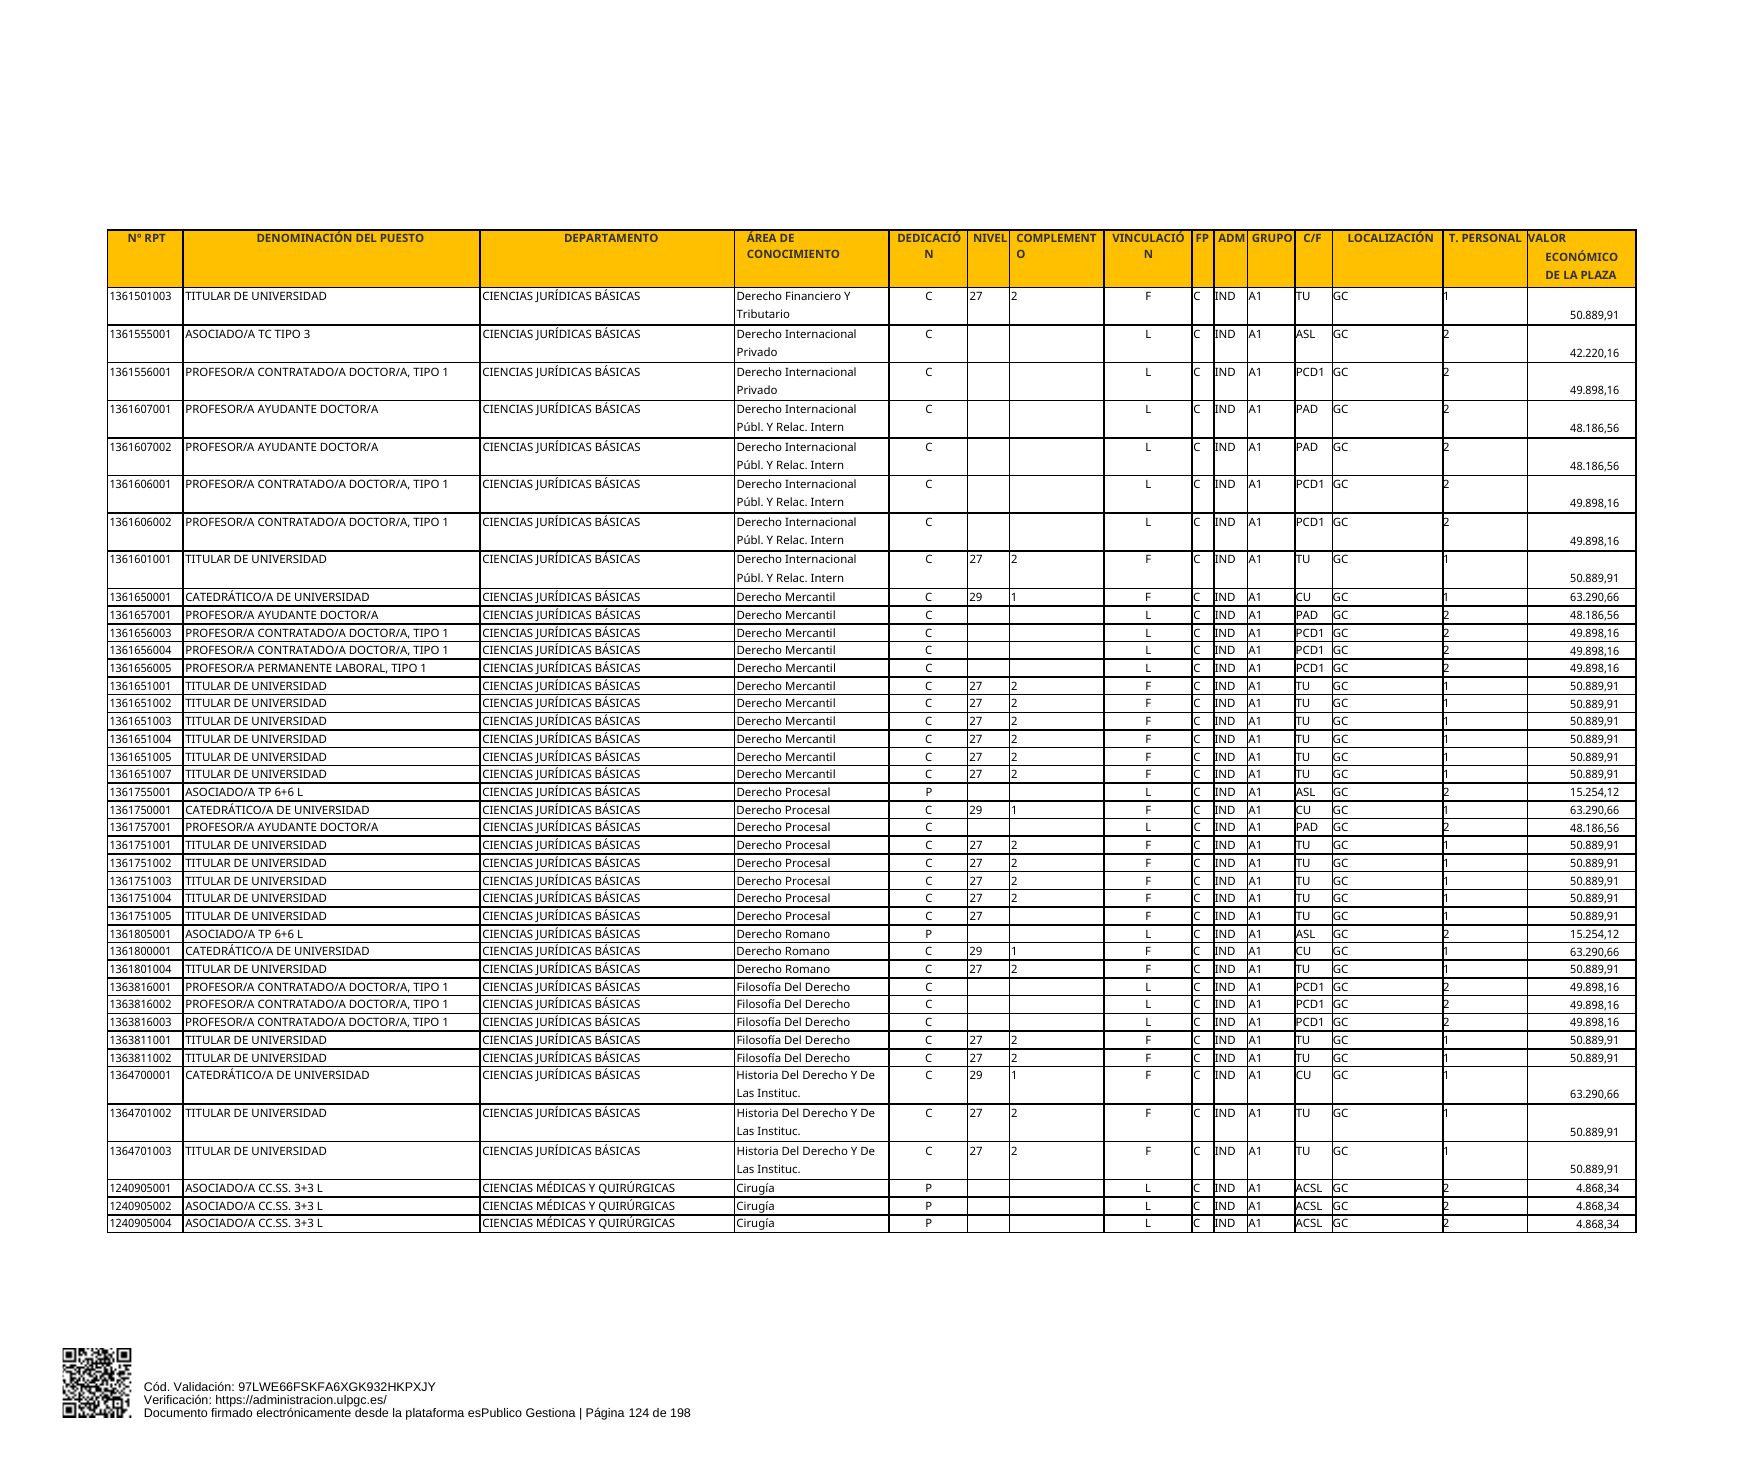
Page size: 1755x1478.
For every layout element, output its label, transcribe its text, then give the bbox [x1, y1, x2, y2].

table_cell 1 [1444, 288, 1527, 324]
table_cell TU [1296, 872, 1332, 888]
table_cell C [890, 1067, 967, 1103]
table_cell CIENCIAS JURÍDICAS BÁSICAS [481, 731, 734, 747]
table_cell CIENCIAS JURÍDICAS BÁSICAS [481, 678, 734, 694]
table_cell 48.186,56 [1528, 401, 1635, 437]
table_cell TITULAR DE UNIVERSIDAD [184, 748, 479, 764]
table_cell A1 [1248, 439, 1294, 475]
table_cell ACSL [1296, 1216, 1332, 1232]
table_cell A1 [1248, 642, 1294, 658]
table_cell PROFESOR/A CONTRATADO/A DOCTOR/A, TIPO 1 [184, 476, 479, 512]
table_cell CIENCIAS JURÍDICAS BÁSICAS [481, 890, 734, 906]
table_cell L [1105, 401, 1191, 437]
table_cell 27 [968, 748, 1009, 764]
table_cell 1361656004 [108, 642, 182, 658]
table_cell F [1105, 731, 1191, 747]
table_cell CIENCIAS JURÍDICAS BÁSICAS [481, 872, 734, 888]
table_header T. PERSONAL [1444, 231, 1527, 287]
table_cell 1361606002 [108, 514, 182, 550]
table_cell 1 [1010, 802, 1103, 818]
table_cell A1 [1248, 1180, 1294, 1196]
table_cell C [1193, 979, 1213, 995]
table_cell 1361751003 [108, 872, 182, 888]
table_cell 27 [968, 766, 1009, 782]
table_cell C [1193, 695, 1213, 711]
table_cell 1 [1444, 695, 1527, 711]
table_cell GC [1333, 979, 1442, 995]
table_cell L [1105, 607, 1191, 623]
table_cell [1010, 439, 1103, 475]
table_cell TITULAR DE UNIVERSIDAD [184, 1105, 479, 1141]
table_cell GC [1333, 288, 1442, 324]
table_cell Derecho Mercantil [735, 731, 888, 747]
table_cell Derecho Internacional Públ. Y Relac. Intern [735, 439, 888, 475]
table_cell C [1193, 872, 1213, 888]
table_cell 48.186,56 [1528, 819, 1635, 835]
table_cell 1 [1444, 1032, 1527, 1048]
table_cell [1010, 363, 1103, 399]
table_cell Derecho Procesal [735, 908, 888, 924]
table_cell 63.290,66 [1528, 589, 1635, 605]
table_cell 2 [1444, 926, 1527, 942]
table_cell L [1105, 642, 1191, 658]
table_cell Derecho Internacional Públ. Y Relac. Intern [735, 476, 888, 512]
table_cell CIENCIAS JURÍDICAS BÁSICAS [481, 819, 734, 835]
table_cell TU [1296, 837, 1332, 853]
table_cell [1010, 514, 1103, 550]
table_header VALOR ECONÓMICO DE LA PLAZA [1528, 231, 1635, 287]
table_cell C [890, 660, 967, 676]
table_cell 1361651004 [108, 731, 182, 747]
table_cell GC [1333, 1050, 1442, 1066]
table_header ADM [1215, 231, 1247, 287]
table_cell 1361751004 [108, 890, 182, 906]
table_cell [968, 1180, 1009, 1196]
table_cell 1361800001 [108, 943, 182, 959]
table_cell 1361555001 [108, 326, 182, 362]
table_cell A1 [1248, 678, 1294, 694]
table_cell PAD [1296, 439, 1332, 475]
table_cell 1361656005 [108, 660, 182, 676]
table_cell 49.898,16 [1528, 1014, 1635, 1030]
table_cell L [1105, 996, 1191, 1012]
table_cell F [1105, 890, 1191, 906]
table_cell Derecho Internacional Privado [735, 326, 888, 362]
table_cell L [1105, 1198, 1191, 1214]
table_cell C [1193, 837, 1213, 853]
table_cell C [1193, 802, 1213, 818]
table_cell 1 [1444, 961, 1527, 977]
table_cell A1 [1248, 695, 1294, 711]
table_cell C [1193, 1050, 1213, 1066]
table_cell C [1193, 713, 1213, 729]
table_cell Filosofía Del Derecho [735, 979, 888, 995]
table_cell C [1193, 1216, 1213, 1232]
table_cell [1010, 642, 1103, 658]
table_cell C [890, 890, 967, 906]
table_cell IND [1215, 996, 1247, 1012]
table_cell GC [1333, 1142, 1442, 1178]
table_cell C [890, 1105, 967, 1141]
table_cell 2 [1444, 819, 1527, 835]
table_cell CIENCIAS JURÍDICAS BÁSICAS [481, 1067, 734, 1103]
table_cell 1361651007 [108, 766, 182, 782]
table_cell 1361805001 [108, 926, 182, 942]
table_cell IND [1215, 1105, 1247, 1141]
table_cell CIENCIAS JURÍDICAS BÁSICAS [481, 589, 734, 605]
table_cell 2 [1444, 607, 1527, 623]
table_cell IND [1215, 872, 1247, 888]
table_cell GC [1333, 476, 1442, 512]
table_cell Derecho Mercantil [735, 607, 888, 623]
table_cell P [890, 1198, 967, 1214]
table_cell 48.186,56 [1528, 439, 1635, 475]
table_cell C [1193, 1180, 1213, 1196]
table_cell 2 [1444, 1014, 1527, 1030]
table_cell Cirugía [735, 1198, 888, 1214]
table_cell C [890, 642, 967, 658]
table_cell TU [1296, 1105, 1332, 1141]
table_cell C [890, 766, 967, 782]
table_cell C [890, 908, 967, 924]
table_cell 1361755001 [108, 784, 182, 800]
table_cell C [1193, 401, 1213, 437]
table_cell F [1105, 1032, 1191, 1048]
table_cell CIENCIAS JURÍDICAS BÁSICAS [481, 514, 734, 550]
table_cell 27 [968, 837, 1009, 853]
table_cell C [890, 819, 967, 835]
table_cell 49.898,16 [1528, 625, 1635, 641]
table_cell 1363816001 [108, 979, 182, 995]
table_cell CIENCIAS JURÍDICAS BÁSICAS [481, 766, 734, 782]
table_cell C [1193, 784, 1213, 800]
table_cell C [1193, 642, 1213, 658]
table_cell 27 [968, 731, 1009, 747]
table_header C/F [1296, 231, 1332, 287]
table_cell 27 [968, 678, 1009, 694]
table_cell L [1105, 1180, 1191, 1196]
table_cell C [1193, 1198, 1213, 1214]
table_cell C [890, 625, 967, 641]
table_cell IND [1215, 1032, 1247, 1048]
table_header DENOMINACIÓN DEL PUESTO [184, 231, 479, 287]
table_cell C [1193, 748, 1213, 764]
table_cell GC [1333, 1198, 1442, 1214]
table_cell 1361607001 [108, 401, 182, 437]
table_cell 2 [1444, 660, 1527, 676]
table_cell ACSL [1296, 1180, 1332, 1196]
table_cell C [1193, 625, 1213, 641]
table_header DEPARTAMENTO [481, 231, 734, 287]
table_cell L [1105, 660, 1191, 676]
table_cell IND [1215, 1067, 1247, 1103]
table_cell [968, 979, 1009, 995]
table_cell 2 [1444, 439, 1527, 475]
table_cell A1 [1248, 1067, 1294, 1103]
table_cell GC [1333, 607, 1442, 623]
table_cell 1 [1444, 943, 1527, 959]
table_cell L [1105, 819, 1191, 835]
table_cell 49.898,16 [1528, 979, 1635, 995]
table_cell A1 [1248, 731, 1294, 747]
table_cell 2 [1010, 748, 1103, 764]
table_cell CIENCIAS JURÍDICAS BÁSICAS [481, 748, 734, 764]
table_cell 1361651001 [108, 678, 182, 694]
table_cell 2 [1010, 1050, 1103, 1066]
table_cell TITULAR DE UNIVERSIDAD [184, 908, 479, 924]
table_cell ACSL [1296, 1198, 1332, 1214]
table_cell 1361607002 [108, 439, 182, 475]
table_cell ASOCIADO/A TC TIPO 3 [184, 326, 479, 362]
table_cell GC [1333, 1180, 1442, 1196]
table_cell A1 [1248, 514, 1294, 550]
table_cell 1 [1444, 713, 1527, 729]
table_cell TITULAR DE UNIVERSIDAD [184, 678, 479, 694]
table_cell 50.889,91 [1528, 552, 1635, 587]
table_cell A1 [1248, 784, 1294, 800]
table_cell GC [1333, 363, 1442, 399]
table_cell C [1193, 288, 1213, 324]
table_cell IND [1215, 748, 1247, 764]
table_cell L [1105, 784, 1191, 800]
table_cell CIENCIAS JURÍDICAS BÁSICAS [481, 625, 734, 641]
table_cell GC [1333, 1216, 1442, 1232]
table_cell TITULAR DE UNIVERSIDAD [184, 1032, 479, 1048]
table_cell Derecho Procesal [735, 837, 888, 853]
table_cell CIENCIAS JURÍDICAS BÁSICAS [481, 552, 734, 587]
table_cell GC [1333, 784, 1442, 800]
table_cell TU [1296, 1032, 1332, 1048]
table_cell C [890, 1142, 967, 1178]
table_cell Derecho Internacional Privado [735, 363, 888, 399]
table_cell [968, 401, 1009, 437]
table_cell PROFESOR/A AYUDANTE DOCTOR/A [184, 439, 479, 475]
table_cell 2 [1010, 552, 1103, 587]
table_cell TITULAR DE UNIVERSIDAD [184, 890, 479, 906]
table_cell [968, 625, 1009, 641]
table_cell TITULAR DE UNIVERSIDAD [184, 288, 479, 324]
table_cell 1 [1444, 1067, 1527, 1103]
table_cell TU [1296, 731, 1332, 747]
table_cell A1 [1248, 943, 1294, 959]
table_cell Derecho Romano [735, 961, 888, 977]
table_cell IND [1215, 784, 1247, 800]
table_cell 50.889,91 [1528, 678, 1635, 694]
table_cell A1 [1248, 766, 1294, 782]
table_cell Filosofía Del Derecho [735, 1014, 888, 1030]
table_cell GC [1333, 748, 1442, 764]
table_cell 1 [1444, 678, 1527, 694]
table_cell 1 [1444, 748, 1527, 764]
table_cell TU [1296, 890, 1332, 906]
table_cell IND [1215, 961, 1247, 977]
table_cell A1 [1248, 996, 1294, 1012]
table_cell TITULAR DE UNIVERSIDAD [184, 855, 479, 871]
table_cell 1361801004 [108, 961, 182, 977]
table_cell 15.254,12 [1528, 926, 1635, 942]
table_cell CIENCIAS JURÍDICAS BÁSICAS [481, 855, 734, 871]
table_cell IND [1215, 439, 1247, 475]
table_cell Derecho Procesal [735, 784, 888, 800]
table_cell GC [1333, 926, 1442, 942]
table_cell GC [1333, 642, 1442, 658]
table_cell 1363811002 [108, 1050, 182, 1066]
table_cell 49.898,16 [1528, 363, 1635, 399]
table_cell 2 [1010, 855, 1103, 871]
table_cell F [1105, 678, 1191, 694]
table_cell C [890, 996, 967, 1012]
table_cell CIENCIAS JURÍDICAS BÁSICAS [481, 837, 734, 853]
table_cell GC [1333, 695, 1442, 711]
table_cell GC [1333, 1014, 1442, 1030]
table_cell CIENCIAS MÉDICAS Y QUIRÚRGICAS [481, 1180, 734, 1196]
table_cell Historia Del Derecho Y De Las Instituc. [735, 1105, 888, 1141]
table_cell 1 [1444, 766, 1527, 782]
table_cell A1 [1248, 713, 1294, 729]
table_cell [1010, 926, 1103, 942]
table_cell A1 [1248, 961, 1294, 977]
table_cell IND [1215, 1050, 1247, 1066]
table_cell 1 [1444, 552, 1527, 587]
table_cell C [890, 979, 967, 995]
table_cell 1 [1444, 837, 1527, 853]
table_cell TITULAR DE UNIVERSIDAD [184, 713, 479, 729]
table_cell TU [1296, 288, 1332, 324]
table_cell TITULAR DE UNIVERSIDAD [184, 1050, 479, 1066]
table_cell IND [1215, 1216, 1247, 1232]
table_cell IND [1215, 819, 1247, 835]
table_cell IND [1215, 943, 1247, 959]
table_cell PCD1 [1296, 660, 1332, 676]
table_cell 1 [1444, 855, 1527, 871]
table_cell 1 [1010, 589, 1103, 605]
table_cell L [1105, 363, 1191, 399]
table_cell 50.889,91 [1528, 766, 1635, 782]
table_cell C [890, 731, 967, 747]
table_cell TU [1296, 961, 1332, 977]
table_cell F [1105, 837, 1191, 853]
table_cell CIENCIAS JURÍDICAS BÁSICAS [481, 1032, 734, 1048]
table_cell GC [1333, 589, 1442, 605]
table_cell TITULAR DE UNIVERSIDAD [184, 552, 479, 587]
table_cell PROFESOR/A CONTRATADO/A DOCTOR/A, TIPO 1 [184, 363, 479, 399]
table_cell Derecho Procesal [735, 872, 888, 888]
table_cell [1010, 1180, 1103, 1196]
table_cell 2 [1444, 401, 1527, 437]
table_cell P [890, 926, 967, 942]
table_cell 2 [1010, 1105, 1103, 1141]
table_cell TITULAR DE UNIVERSIDAD [184, 837, 479, 853]
table_cell 2 [1010, 695, 1103, 711]
table_cell C [1193, 363, 1213, 399]
table_cell CIENCIAS JURÍDICAS BÁSICAS [481, 642, 734, 658]
table_cell Derecho Mercantil [735, 660, 888, 676]
table_cell 2 [1010, 1032, 1103, 1048]
table_cell C [1193, 1032, 1213, 1048]
table_cell 50.889,91 [1528, 855, 1635, 871]
table_cell ASOCIADO/A CC.SS. 3+3 L [184, 1216, 479, 1232]
table_cell CIENCIAS JURÍDICAS BÁSICAS [481, 1105, 734, 1141]
table_cell IND [1215, 890, 1247, 906]
table_cell A1 [1248, 589, 1294, 605]
table_cell 1361650001 [108, 589, 182, 605]
table_cell IND [1215, 837, 1247, 853]
table_cell IND [1215, 855, 1247, 871]
table_cell F [1105, 766, 1191, 782]
table_cell L [1105, 514, 1191, 550]
table_cell C [890, 552, 967, 587]
table_cell TITULAR DE UNIVERSIDAD [184, 731, 479, 747]
table_cell C [1193, 1067, 1213, 1103]
table_cell IND [1215, 660, 1247, 676]
table_cell CIENCIAS JURÍDICAS BÁSICAS [481, 1014, 734, 1030]
table_cell 1363811001 [108, 1032, 182, 1048]
table_cell 49.898,16 [1528, 514, 1635, 550]
table_cell A1 [1248, 660, 1294, 676]
table_cell C [890, 607, 967, 623]
table_cell Derecho Procesal [735, 819, 888, 835]
table_cell Filosofía Del Derecho [735, 1050, 888, 1066]
table_cell TITULAR DE UNIVERSIDAD [184, 961, 479, 977]
table_cell 50.889,91 [1528, 1142, 1635, 1178]
table_cell GC [1333, 996, 1442, 1012]
table_cell L [1105, 625, 1191, 641]
table_cell A1 [1248, 625, 1294, 641]
table_cell 2 [1444, 625, 1527, 641]
table_cell 1 [1444, 1050, 1527, 1066]
table_cell 50.889,91 [1528, 961, 1635, 977]
table_cell 2 [1444, 1198, 1527, 1214]
table_cell 50.889,91 [1528, 908, 1635, 924]
table_cell A1 [1248, 401, 1294, 437]
table_cell 42.220,16 [1528, 326, 1635, 362]
table_cell CATEDRÁTICO/A DE UNIVERSIDAD [184, 943, 479, 959]
table_cell [1010, 660, 1103, 676]
table_cell C [1193, 1142, 1213, 1178]
table_cell CIENCIAS JURÍDICAS BÁSICAS [481, 943, 734, 959]
table_cell 2 [1444, 363, 1527, 399]
table_cell 27 [968, 855, 1009, 871]
table_cell 1361751002 [108, 855, 182, 871]
table_cell 27 [968, 713, 1009, 729]
table_cell ASOCIADO/A TP 6+6 L [184, 926, 479, 942]
table_cell ASOCIADO/A CC.SS. 3+3 L [184, 1198, 479, 1214]
table_cell C [890, 363, 967, 399]
table_cell TITULAR DE UNIVERSIDAD [184, 766, 479, 782]
table_cell 27 [968, 1142, 1009, 1178]
table_cell A1 [1248, 1032, 1294, 1048]
table_cell IND [1215, 802, 1247, 818]
table_cell 1 [1444, 890, 1527, 906]
table_cell A1 [1248, 288, 1294, 324]
table_cell L [1105, 1216, 1191, 1232]
table_header COMPLEMENTO [1010, 231, 1103, 287]
table_cell CIENCIAS MÉDICAS Y QUIRÚRGICAS [481, 1216, 734, 1232]
table_cell 1 [1010, 1067, 1103, 1103]
table_cell 1361556001 [108, 363, 182, 399]
table_cell P [890, 1180, 967, 1196]
table_cell Derecho Procesal [735, 855, 888, 871]
table_cell Derecho Internacional Públ. Y Relac. Intern [735, 401, 888, 437]
table_cell CIENCIAS JURÍDICAS BÁSICAS [481, 439, 734, 475]
table_cell 2 [1010, 731, 1103, 747]
table_cell [968, 996, 1009, 1012]
table_cell GC [1333, 678, 1442, 694]
table_cell 2 [1444, 1216, 1527, 1232]
table_cell CATEDRÁTICO/A DE UNIVERSIDAD [184, 802, 479, 818]
table_cell C [890, 401, 967, 437]
table_cell P [890, 1216, 967, 1232]
table_cell C [1193, 660, 1213, 676]
table_cell IND [1215, 363, 1247, 399]
table_cell [968, 363, 1009, 399]
table_cell A1 [1248, 1014, 1294, 1030]
table_cell F [1105, 855, 1191, 871]
table_cell Derecho Mercantil [735, 748, 888, 764]
table_cell C [1193, 766, 1213, 782]
table_cell 1361651003 [108, 713, 182, 729]
table_cell 49.898,16 [1528, 660, 1635, 676]
table_cell 27 [968, 890, 1009, 906]
table_cell 2 [1010, 766, 1103, 782]
table_cell Derecho Internacional Públ. Y Relac. Intern [735, 514, 888, 550]
table_cell PCD1 [1296, 476, 1332, 512]
table_cell 50.889,91 [1528, 695, 1635, 711]
table_cell A1 [1248, 802, 1294, 818]
table_cell [1010, 979, 1103, 995]
table_cell Derecho Procesal [735, 802, 888, 818]
table_cell [968, 326, 1009, 362]
table_cell 4.868,34 [1528, 1216, 1635, 1232]
table_cell TU [1296, 908, 1332, 924]
table_cell Derecho Internacional Públ. Y Relac. Intern [735, 552, 888, 587]
table_cell C [1193, 731, 1213, 747]
table_cell IND [1215, 695, 1247, 711]
table_cell C [890, 855, 967, 871]
table_cell [968, 642, 1009, 658]
table_cell GC [1333, 713, 1442, 729]
table_cell GC [1333, 1067, 1442, 1103]
table_cell [968, 819, 1009, 835]
table_cell 1364701002 [108, 1105, 182, 1141]
table_cell C [890, 1032, 967, 1048]
table_cell CATEDRÁTICO/A DE UNIVERSIDAD [184, 1067, 479, 1103]
table_cell L [1105, 1014, 1191, 1030]
table_cell L [1105, 326, 1191, 362]
table_cell GC [1333, 908, 1442, 924]
table_cell GC [1333, 439, 1442, 475]
table_cell IND [1215, 288, 1247, 324]
table_cell C [890, 439, 967, 475]
table_cell Derecho Mercantil [735, 589, 888, 605]
table_cell L [1105, 926, 1191, 942]
table_cell A1 [1248, 872, 1294, 888]
table_cell IND [1215, 642, 1247, 658]
table_cell 1 [1444, 872, 1527, 888]
table_cell Derecho Romano [735, 926, 888, 942]
table_cell PAD [1296, 607, 1332, 623]
table_cell C [1193, 1014, 1213, 1030]
table_cell PROFESOR/A CONTRATADO/A DOCTOR/A, TIPO 1 [184, 979, 479, 995]
table_cell PCD1 [1296, 363, 1332, 399]
table_cell TU [1296, 748, 1332, 764]
table_cell IND [1215, 607, 1247, 623]
table_cell IND [1215, 766, 1247, 782]
table_cell A1 [1248, 855, 1294, 871]
table_cell L [1105, 439, 1191, 475]
table_cell [1010, 1014, 1103, 1030]
table_cell 1361656003 [108, 625, 182, 641]
table_cell PAD [1296, 401, 1332, 437]
table_cell C [890, 288, 967, 324]
table_cell IND [1215, 678, 1247, 694]
table_cell C [1193, 326, 1213, 362]
table_cell 1361751005 [108, 908, 182, 924]
table_cell PROFESOR/A CONTRATADO/A DOCTOR/A, TIPO 1 [184, 514, 479, 550]
table_cell F [1105, 1050, 1191, 1066]
table_cell C [1193, 552, 1213, 587]
table_cell CIENCIAS JURÍDICAS BÁSICAS [481, 326, 734, 362]
table_cell [968, 926, 1009, 942]
table_cell CIENCIAS JURÍDICAS BÁSICAS [481, 802, 734, 818]
table_cell 1 [1444, 1105, 1527, 1141]
table_cell C [890, 1050, 967, 1066]
table_cell 4.868,34 [1528, 1198, 1635, 1214]
table_cell [968, 1198, 1009, 1214]
table_cell CU [1296, 943, 1332, 959]
table_cell IND [1215, 908, 1247, 924]
table_cell Cirugía [735, 1216, 888, 1232]
table_cell 27 [968, 1105, 1009, 1141]
table_cell IND [1215, 514, 1247, 550]
table_cell A1 [1248, 908, 1294, 924]
table_cell Derecho Mercantil [735, 625, 888, 641]
table_cell CIENCIAS JURÍDICAS BÁSICAS [481, 996, 734, 1012]
table_header Nº RPT [108, 231, 182, 287]
table_cell F [1105, 908, 1191, 924]
table_cell 50.889,91 [1528, 1050, 1635, 1066]
table_cell 50.889,91 [1528, 872, 1635, 888]
table_cell PROFESOR/A CONTRATADO/A DOCTOR/A, TIPO 1 [184, 1014, 479, 1030]
table_cell 50.889,91 [1528, 837, 1635, 853]
table_cell CU [1296, 802, 1332, 818]
table_cell C [890, 943, 967, 959]
table_cell Derecho Mercantil [735, 695, 888, 711]
table_header DEDICACIÓN [890, 231, 967, 287]
table_cell PROFESOR/A AYUDANTE DOCTOR/A [184, 607, 479, 623]
table_cell 2 [1444, 514, 1527, 550]
table_cell 50.889,91 [1528, 288, 1635, 324]
table_cell GC [1333, 943, 1442, 959]
table_cell 27 [968, 908, 1009, 924]
table_cell PROFESOR/A PERMANENTE LABORAL, TIPO 1 [184, 660, 479, 676]
table_cell 49.898,16 [1528, 996, 1635, 1012]
table_cell 2 [1444, 996, 1527, 1012]
table_cell 27 [968, 695, 1009, 711]
table_cell GC [1333, 326, 1442, 362]
table_cell C [890, 326, 967, 362]
table_cell IND [1215, 731, 1247, 747]
table_cell F [1105, 748, 1191, 764]
table_cell CIENCIAS JURÍDICAS BÁSICAS [481, 961, 734, 977]
table_cell Filosofía Del Derecho [735, 996, 888, 1012]
table_cell [1010, 326, 1103, 362]
table_cell A1 [1248, 1050, 1294, 1066]
table_cell IND [1215, 926, 1247, 942]
table_cell IND [1215, 1014, 1247, 1030]
table_cell C [1193, 943, 1213, 959]
table_cell A1 [1248, 1198, 1294, 1214]
table_cell IND [1215, 552, 1247, 587]
table_cell C [1193, 926, 1213, 942]
table_cell 1363816003 [108, 1014, 182, 1030]
table_cell 63.290,66 [1528, 1067, 1635, 1103]
table_cell TU [1296, 1050, 1332, 1066]
table_cell CIENCIAS JURÍDICAS BÁSICAS [481, 607, 734, 623]
table_cell 2 [1010, 872, 1103, 888]
table_header NIVEL [968, 231, 1009, 287]
table_cell PCD1 [1296, 1014, 1332, 1030]
table_cell CIENCIAS JURÍDICAS BÁSICAS [481, 363, 734, 399]
table_cell GC [1333, 802, 1442, 818]
table_cell CIENCIAS JURÍDICAS BÁSICAS [481, 401, 734, 437]
table_cell C [1193, 890, 1213, 906]
table_cell 1 [1444, 731, 1527, 747]
table_cell GC [1333, 401, 1442, 437]
table_cell PROFESOR/A CONTRATADO/A DOCTOR/A, TIPO 1 [184, 996, 479, 1012]
table_cell IND [1215, 1180, 1247, 1196]
table_cell 1363816002 [108, 996, 182, 1012]
table_cell Historia Del Derecho Y De Las Instituc. [735, 1067, 888, 1103]
table_cell 2 [1444, 476, 1527, 512]
table_cell [968, 514, 1009, 550]
table_cell 29 [968, 589, 1009, 605]
table_cell IND [1215, 401, 1247, 437]
table_cell A1 [1248, 363, 1294, 399]
table_cell F [1105, 802, 1191, 818]
table_cell [968, 607, 1009, 623]
table_cell 2 [1010, 961, 1103, 977]
table_cell 1 [1444, 908, 1527, 924]
table_cell Derecho Financiero Y Tributario [735, 288, 888, 324]
table_cell C [1193, 855, 1213, 871]
table_cell CIENCIAS JURÍDICAS BÁSICAS [481, 1142, 734, 1178]
table_cell ASL [1296, 326, 1332, 362]
table_cell 27 [968, 1032, 1009, 1048]
table_cell 1361501003 [108, 288, 182, 324]
table_cell PCD1 [1296, 642, 1332, 658]
table_cell GC [1333, 837, 1442, 853]
table_cell IND [1215, 589, 1247, 605]
table_cell 1240905001 [108, 1180, 182, 1196]
table_cell C [890, 713, 967, 729]
table_cell 29 [968, 1067, 1009, 1103]
table_cell 50.889,91 [1528, 713, 1635, 729]
table_cell GC [1333, 872, 1442, 888]
table_cell 2 [1444, 1180, 1527, 1196]
table_cell C [890, 802, 967, 818]
table_cell IND [1215, 326, 1247, 362]
table_cell 27 [968, 288, 1009, 324]
table_cell PROFESOR/A AYUDANTE DOCTOR/A [184, 819, 479, 835]
table_cell 27 [968, 961, 1009, 977]
table_cell A1 [1248, 607, 1294, 623]
table_cell C [1193, 607, 1213, 623]
table_cell C [890, 695, 967, 711]
table_cell [968, 784, 1009, 800]
table_cell GC [1333, 660, 1442, 676]
table_cell A1 [1248, 890, 1294, 906]
table_cell CU [1296, 589, 1332, 605]
table_cell L [1105, 476, 1191, 512]
table_cell 50.889,91 [1528, 890, 1635, 906]
table_cell [1010, 1198, 1103, 1214]
table_cell 1 [1444, 589, 1527, 605]
table_cell PROFESOR/A AYUDANTE DOCTOR/A [184, 401, 479, 437]
table_cell 2 [1444, 784, 1527, 800]
table_cell PCD1 [1296, 979, 1332, 995]
table_cell IND [1215, 476, 1247, 512]
table_cell C [890, 872, 967, 888]
table_cell F [1105, 1142, 1191, 1178]
table_cell 50.889,91 [1528, 731, 1635, 747]
table_cell CATEDRÁTICO/A DE UNIVERSIDAD [184, 589, 479, 605]
table_cell 29 [968, 943, 1009, 959]
table_cell Derecho Mercantil [735, 766, 888, 782]
table_cell 1361751001 [108, 837, 182, 853]
table_cell CIENCIAS JURÍDICAS BÁSICAS [481, 784, 734, 800]
table_cell GC [1333, 890, 1442, 906]
table_cell 1364700001 [108, 1067, 182, 1103]
table_cell 4.868,34 [1528, 1180, 1635, 1196]
table_header ÁREA DE CONOCIMIENTO [735, 231, 888, 287]
table_cell C [1193, 439, 1213, 475]
table_cell 1361601001 [108, 552, 182, 587]
table_cell [1010, 996, 1103, 1012]
table_cell CIENCIAS JURÍDICAS BÁSICAS [481, 476, 734, 512]
table_cell 27 [968, 1050, 1009, 1066]
table_cell F [1105, 1105, 1191, 1141]
table_cell [1010, 784, 1103, 800]
table_cell A1 [1248, 1216, 1294, 1232]
table_cell Derecho Mercantil [735, 642, 888, 658]
table_cell 1 [1444, 802, 1527, 818]
table_cell 49.898,16 [1528, 476, 1635, 512]
table_cell L [1105, 979, 1191, 995]
table_cell IND [1215, 625, 1247, 641]
table_cell 1364701003 [108, 1142, 182, 1178]
table_cell PAD [1296, 819, 1332, 835]
table_header VINCULACIÓN [1105, 231, 1191, 287]
table_cell F [1105, 943, 1191, 959]
table_cell ASOCIADO/A CC.SS. 3+3 L [184, 1180, 479, 1196]
table_cell 1361651005 [108, 748, 182, 764]
table_cell C [1193, 819, 1213, 835]
table_cell TU [1296, 695, 1332, 711]
table_cell C [890, 589, 967, 605]
table_cell 1361651002 [108, 695, 182, 711]
table_cell 2 [1010, 1142, 1103, 1178]
table_cell CIENCIAS JURÍDICAS BÁSICAS [481, 926, 734, 942]
table_cell TU [1296, 713, 1332, 729]
table_cell Cirugía [735, 1180, 888, 1196]
table_cell GC [1333, 766, 1442, 782]
table_cell GC [1333, 731, 1442, 747]
table_cell F [1105, 552, 1191, 587]
table_cell TU [1296, 1142, 1332, 1178]
table_cell 1240905004 [108, 1216, 182, 1232]
table_cell [968, 1014, 1009, 1030]
table_cell 2 [1010, 890, 1103, 906]
table_header LOCALIZACIÓN [1333, 231, 1442, 287]
table_cell F [1105, 695, 1191, 711]
table_cell F [1105, 713, 1191, 729]
table_cell 2 [1010, 288, 1103, 324]
table_cell [968, 1216, 1009, 1232]
table_cell A1 [1248, 819, 1294, 835]
table_cell C [1193, 996, 1213, 1012]
table_cell C [1193, 476, 1213, 512]
table_cell A1 [1248, 837, 1294, 853]
table_cell 15.254,12 [1528, 784, 1635, 800]
table_cell 49.898,16 [1528, 642, 1635, 658]
table_cell C [1193, 678, 1213, 694]
table_cell GC [1333, 625, 1442, 641]
table_cell 63.290,66 [1528, 802, 1635, 818]
table_cell 1361606001 [108, 476, 182, 512]
table_cell C [890, 837, 967, 853]
table_cell F [1105, 1067, 1191, 1103]
table_cell 2 [1010, 837, 1103, 853]
table_cell A1 [1248, 552, 1294, 587]
table_cell 1240905002 [108, 1198, 182, 1214]
table_cell F [1105, 288, 1191, 324]
table_cell 2 [1010, 713, 1103, 729]
table_cell TITULAR DE UNIVERSIDAD [184, 1142, 479, 1178]
table_cell TU [1296, 855, 1332, 871]
table_cell C [890, 476, 967, 512]
table_cell [1010, 1216, 1103, 1232]
table_cell CIENCIAS JURÍDICAS BÁSICAS [481, 1050, 734, 1066]
table_cell CU [1296, 1067, 1332, 1103]
table_cell C [1193, 961, 1213, 977]
table_cell [968, 476, 1009, 512]
table_cell 29 [968, 802, 1009, 818]
table_cell 2 [1444, 326, 1527, 362]
table_cell 27 [968, 552, 1009, 587]
table_cell TU [1296, 678, 1332, 694]
table_cell Derecho Romano [735, 943, 888, 959]
table_cell C [890, 678, 967, 694]
table_cell C [1193, 1105, 1213, 1141]
table_cell C [890, 514, 967, 550]
table_cell F [1105, 961, 1191, 977]
table_cell [1010, 908, 1103, 924]
table_cell GC [1333, 552, 1442, 587]
table_cell [1010, 625, 1103, 641]
table_cell PROFESOR/A CONTRATADO/A DOCTOR/A, TIPO 1 [184, 642, 479, 658]
table_cell Derecho Mercantil [735, 713, 888, 729]
table_cell C [1193, 908, 1213, 924]
table_cell GC [1333, 819, 1442, 835]
table_cell C [890, 1014, 967, 1030]
table_cell A1 [1248, 1142, 1294, 1178]
table_cell IND [1215, 979, 1247, 995]
table_cell GC [1333, 514, 1442, 550]
table_cell F [1105, 872, 1191, 888]
table_cell A1 [1248, 979, 1294, 995]
table_cell PCD1 [1296, 996, 1332, 1012]
table_cell CIENCIAS JURÍDICAS BÁSICAS [481, 908, 734, 924]
table_cell Derecho Mercantil [735, 678, 888, 694]
table_cell 1 [1444, 1142, 1527, 1178]
table_cell 50.889,91 [1528, 1105, 1635, 1141]
table_cell IND [1215, 1198, 1247, 1214]
table_cell A1 [1248, 326, 1294, 362]
table_cell [1010, 476, 1103, 512]
table_cell 27 [968, 872, 1009, 888]
table_cell 1361750001 [108, 802, 182, 818]
table_cell PCD1 [1296, 514, 1332, 550]
table_cell A1 [1248, 926, 1294, 942]
table_cell CIENCIAS JURÍDICAS BÁSICAS [481, 695, 734, 711]
table_cell CIENCIAS JURÍDICAS BÁSICAS [481, 288, 734, 324]
table_cell 50.889,91 [1528, 1032, 1635, 1048]
table_cell CIENCIAS JURÍDICAS BÁSICAS [481, 979, 734, 995]
table_cell PROFESOR/A CONTRATADO/A DOCTOR/A, TIPO 1 [184, 625, 479, 641]
table_cell CIENCIAS JURÍDICAS BÁSICAS [481, 660, 734, 676]
table_cell IND [1215, 713, 1247, 729]
table_cell 48.186,56 [1528, 607, 1635, 623]
table_cell GC [1333, 1032, 1442, 1048]
table_cell C [1193, 514, 1213, 550]
table_cell TU [1296, 766, 1332, 782]
table_cell Derecho Procesal [735, 890, 888, 906]
table_cell GC [1333, 961, 1442, 977]
table_cell ASL [1296, 784, 1332, 800]
table_cell C [890, 961, 967, 977]
table_cell ASL [1296, 926, 1332, 942]
table_cell [1010, 401, 1103, 437]
table_cell 1361657001 [108, 607, 182, 623]
table_cell A1 [1248, 748, 1294, 764]
table_cell C [890, 748, 967, 764]
table_cell CIENCIAS MÉDICAS Y QUIRÚRGICAS [481, 1198, 734, 1214]
table_cell C [1193, 589, 1213, 605]
table_cell 2 [1010, 678, 1103, 694]
table_cell Historia Del Derecho Y De Las Instituc. [735, 1142, 888, 1178]
table_cell IND [1215, 1142, 1247, 1178]
table_cell P [890, 784, 967, 800]
table_cell 50.889,91 [1528, 748, 1635, 764]
table_cell CIENCIAS JURÍDICAS BÁSICAS [481, 713, 734, 729]
table_cell TITULAR DE UNIVERSIDAD [184, 695, 479, 711]
table_cell A1 [1248, 476, 1294, 512]
table_cell 63.290,66 [1528, 943, 1635, 959]
table_cell Filosofía Del Derecho [735, 1032, 888, 1048]
table_header FP [1193, 231, 1213, 287]
table_cell [968, 660, 1009, 676]
table_cell 1 [1010, 943, 1103, 959]
table_cell 1361757001 [108, 819, 182, 835]
table_cell F [1105, 589, 1191, 605]
table_cell [1010, 607, 1103, 623]
table_cell GC [1333, 855, 1442, 871]
table_cell 2 [1444, 979, 1527, 995]
table_cell PCD1 [1296, 625, 1332, 641]
table_cell TITULAR DE UNIVERSIDAD [184, 872, 479, 888]
table_cell GC [1333, 1105, 1442, 1141]
table_cell [968, 439, 1009, 475]
table_header GRUPO [1248, 231, 1294, 287]
table_cell TU [1296, 552, 1332, 587]
table_cell [1010, 819, 1103, 835]
table_cell ASOCIADO/A TP 6+6 L [184, 784, 479, 800]
table_cell 2 [1444, 642, 1527, 658]
table_cell A1 [1248, 1105, 1294, 1141]
